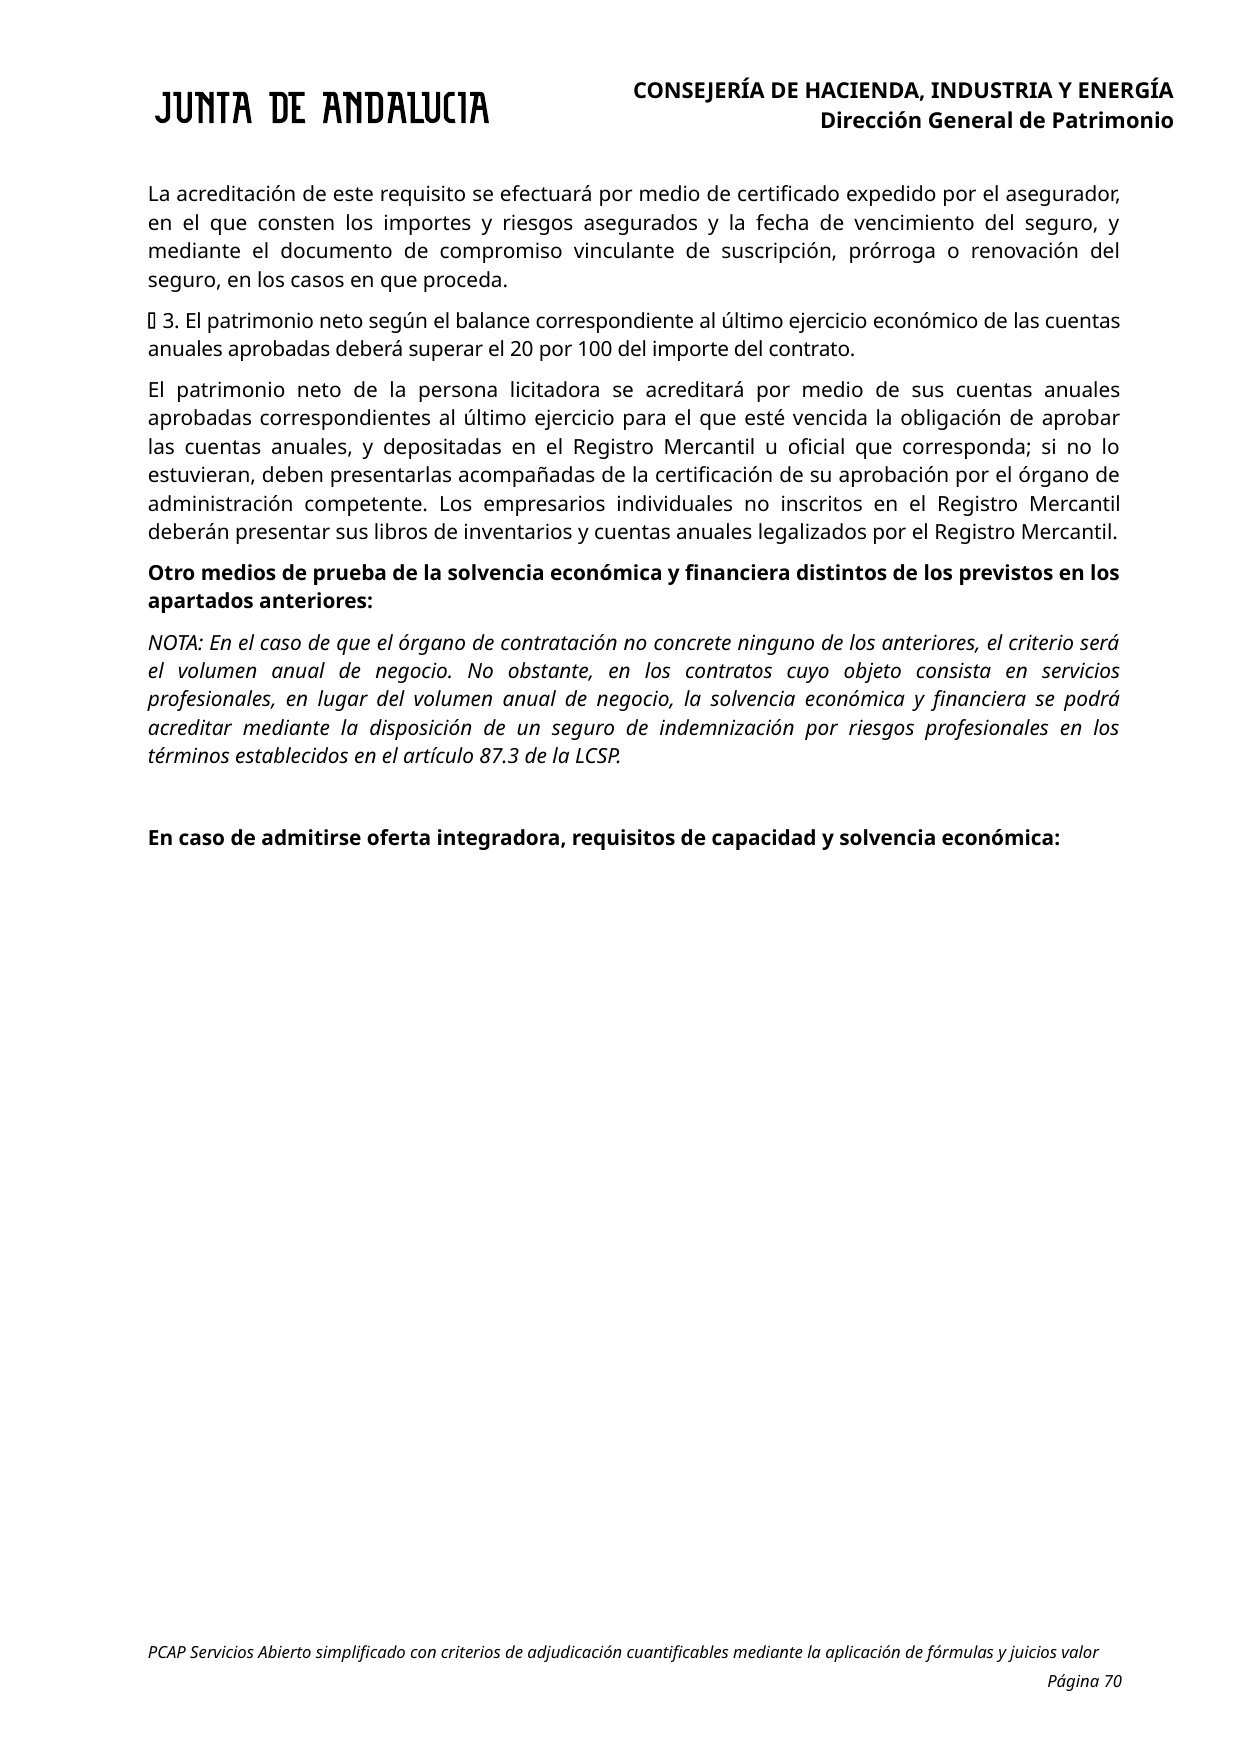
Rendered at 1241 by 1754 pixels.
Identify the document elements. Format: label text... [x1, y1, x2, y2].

text c 3. El patrimonio neto según el balance correspondiente al último ejercicio económico de las cuentas anuales aprobadas deberá superar el 20 por 100 del importe del contrato. [148, 306, 1122, 363]
text En caso de admitirse oferta integradora, requisitos de capacidad y solvencia económica: [148, 823, 1122, 852]
text NOTA: En el caso de que el órgano de contratación no concrete ninguno de los anteriores, el criterio será el volumen anual de negocio. No obstante, en los contratos cuyo objeto consista en servicios profesionales, en lugar del volumen anual de negocio, la solvencia económica y financiera se podrá acreditar mediante la disposición de un seguro de indemnización por riesgos profesionales en los términos establecidos en el artículo 87.3 de la LCSP. [148, 628, 1122, 770]
text La acreditación de este requisito se efectuará por medio de certificado expedido por el asegurador, en el que consten los importes y riesgos asegurados y la fecha de vencimiento del seguro, y mediante el documento de compromiso vinculante de suscripción, prórroga o renovación del seguro, en los casos en que proceda. [148, 179, 1122, 293]
text Otro medios de prueba de la solvencia económica y financiera distintos de los previstos en los apartados anteriores: [148, 558, 1122, 615]
text El patrimonio neto de la persona licitadora se acreditará por medio de sus cuentas anuales aprobadas correspondientes al último ejercicio para el que esté vencida la obligación de aprobar las cuentas anuales, y depositadas en el Registro Mercantil u oficial que corresponda; si no lo estuvieran, deben presentarlas acompañadas de la certificación de su aprobación por el órgano de administración competente. Los empresarios individuales no inscritos en el Registro Mercantil deberán presentar sus libros de inventarios y cuentas anuales legalizados por el Registro Mercantil. [148, 375, 1122, 546]
